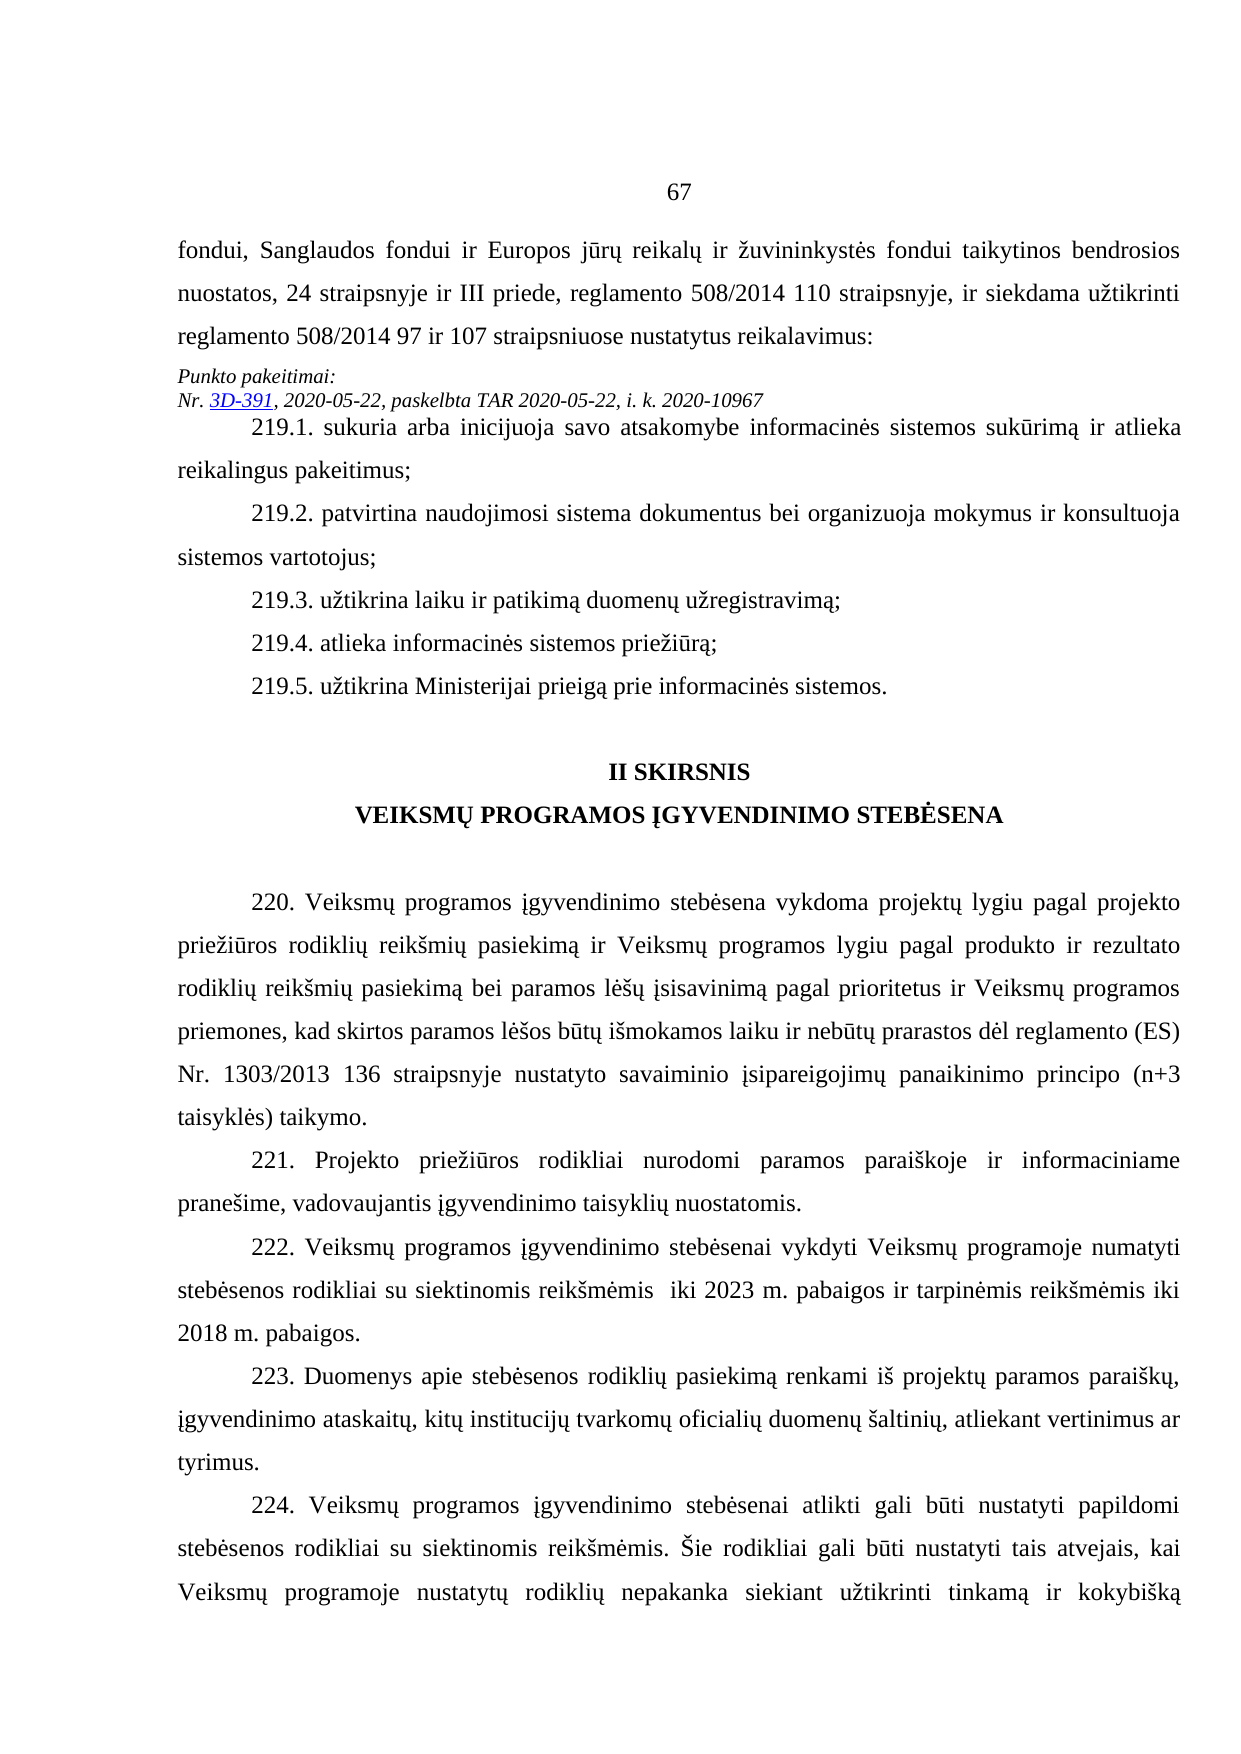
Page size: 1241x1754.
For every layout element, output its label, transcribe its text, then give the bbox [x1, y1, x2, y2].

text fondui, Sanglaudos fondui ir Europos jūrų reikalų ir žuvininkystės fondui taikytinos bendrosios nuostatos, 24 straipsnyje ir III priede, reglamento 508/2014 110 straipsnyje, ir siekdama užtikrinti reglamento 508/2014 97 ir 107 straipsniuose nustatytus reikalavimus: [177, 235, 1181, 350]
text Nr. 3D-391, 2020-05-22, paskelbta TAR 2020-05-22, i. k. 2020-10967 [177, 388, 1181, 412]
text 219.4. atlieka informacinės sistemos priežiūrą; [177, 628, 1181, 657]
text 224. Veiksmų programos įgyvendinimo stebėsenai atlikti gali būti nustatyti papildomi stebėsenos rodikliai su siektinomis reikšmėmis. Šie rodikliai gali būti nustatyti tais atvejais, kai Veiksmų programoje nustatytų rodiklių nepakanka siekiant užtikrinti tinkamą ir kokybišką [177, 1490, 1181, 1605]
text 223. Duomenys apie stebėsenos rodiklių pasiekimą renkami iš projektų paramos paraiškų, įgyvendinimo ataskaitų, kitų institucijų tvarkomų oficialių duomenų šaltinių, atliekant vertinimus ar tyrimus. [177, 1361, 1181, 1476]
text 219.1. sukuria arba inicijuoja savo atsakomybe informacinės sistemos sukūrimą ir atlieka reikalingus pakeitimus; [177, 412, 1181, 484]
text 220. Veiksmų programos įgyvendinimo stebėsena vykdoma projektų lygiu pagal projekto priežiūros rodiklių reikšmių pasiekimą ir Veiksmų programos lygiu pagal produkto ir rezultato rodiklių reikšmių pasiekimą bei paramos lėšų įsisavinimą pagal prioritetus ir Veiksmų programos priemones, kad skirtos paramos lėšos būtų išmokamos laiku ir nebūtų prarastos dėl reglamento (ES) Nr. 1303/2013 136 straipsnyje nustatyto savaiminio įsipareigojimų panaikinimo principo (n+3 taisyklės) taikymo. [177, 887, 1181, 1131]
text Punkto pakeitimai: [177, 364, 1181, 388]
text II SKIRSNIS [177, 757, 1181, 786]
text 219.3. užtikrina laiku ir patikimą duomenų užregistravimą; [177, 585, 1181, 613]
text 222. Veiksmų programos įgyvendinimo stebėsenai vykdyti Veiksmų programoje numatyti stebėsenos rodikliai su siektinomis reikšmėmis iki 2023 m. pabaigos ir tarpinėmis reikšmėmis iki 2018 m. pabaigos. [177, 1232, 1181, 1347]
text 219.2. patvirtina naudojimosi sistema dokumentus bei organizuoja mokymus ir konsultuoja sistemos vartotojus; [177, 498, 1181, 570]
text VEIKSMŲ PROGRAMOS ĮGYVENDINIMO STEBĖSENA [177, 800, 1181, 829]
text 219.5. užtikrina Ministerijai prieigą prie informacinės sistemos. [177, 671, 1181, 700]
text 221. Projekto priežiūros rodikliai nurodomi paramos paraiškoje ir informaciniame pranešime, vadovaujantis įgyvendinimo taisyklių nuostatomis. [177, 1145, 1181, 1217]
